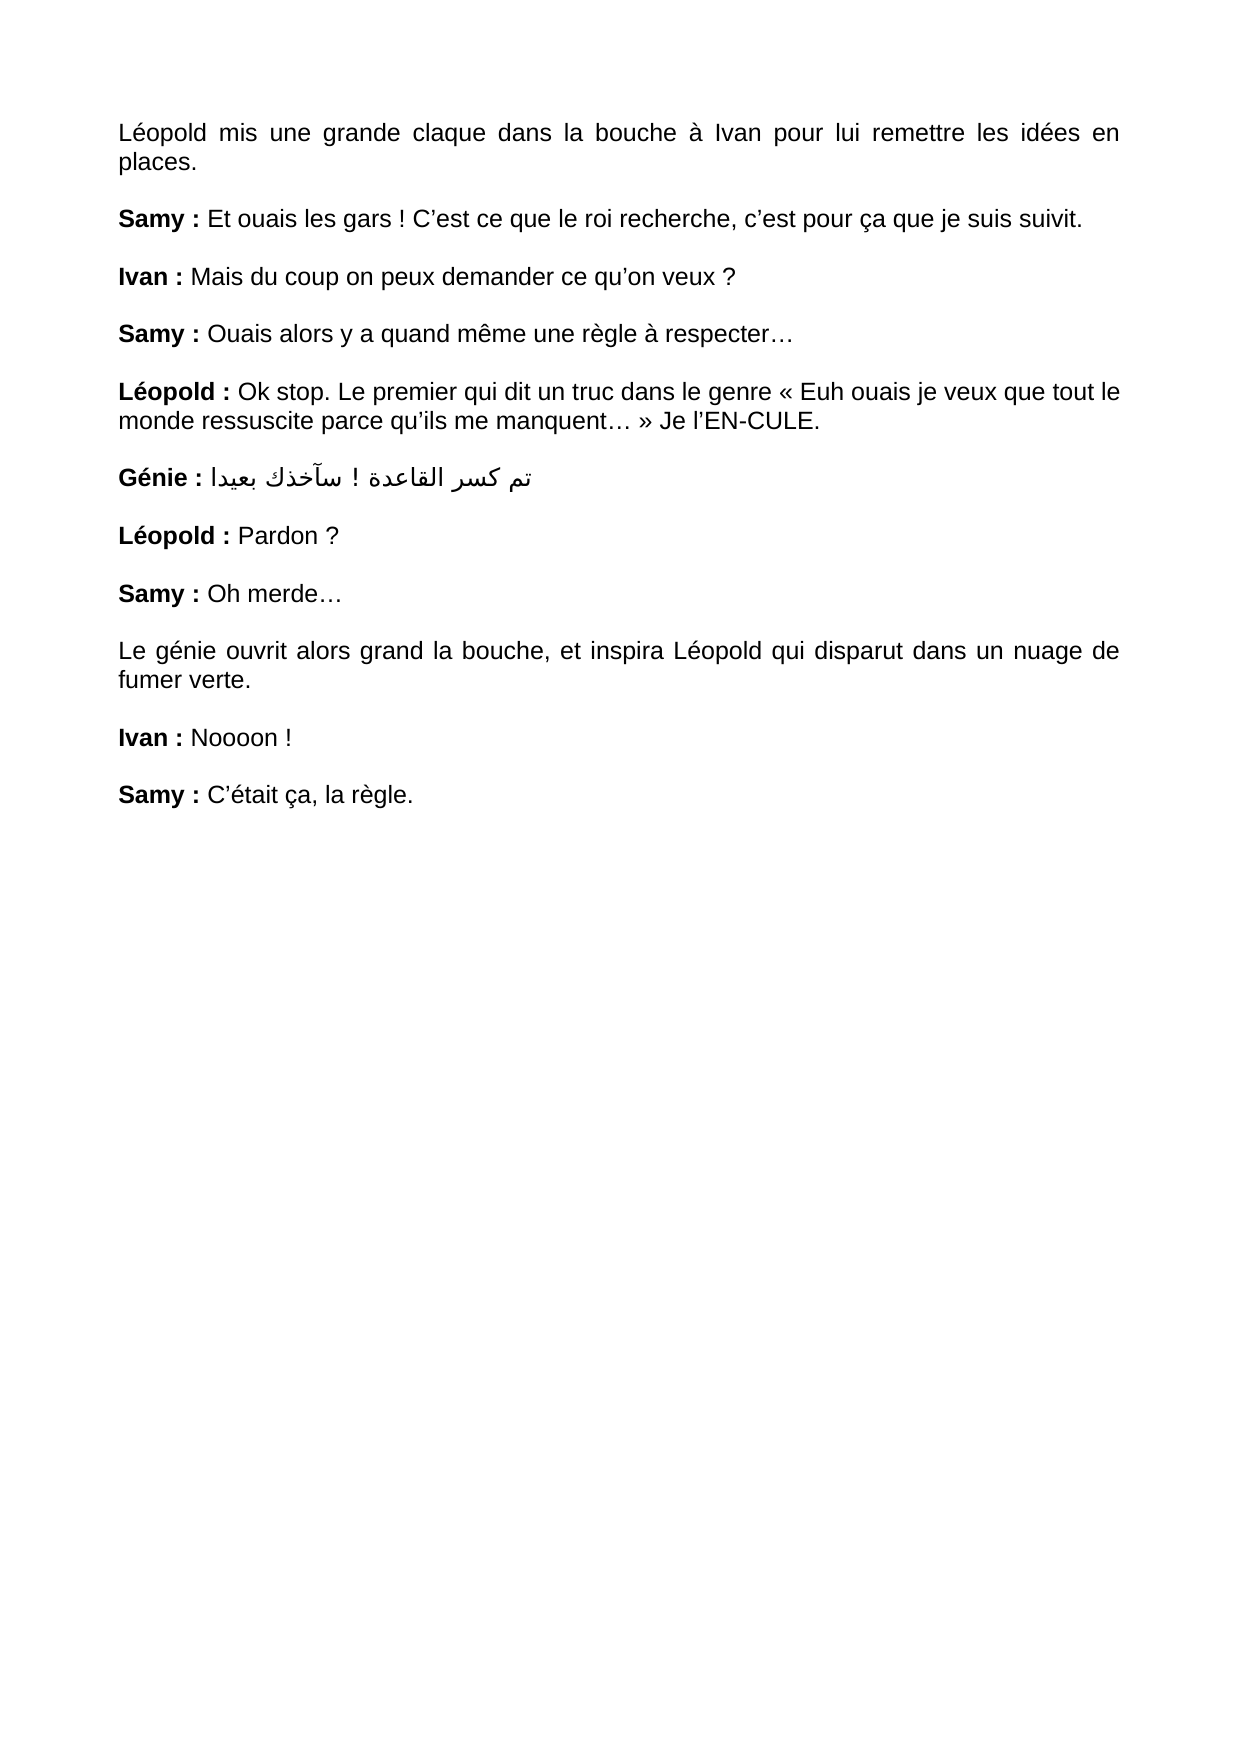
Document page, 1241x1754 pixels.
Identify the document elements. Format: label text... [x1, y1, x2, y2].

text Ivan : Noooon ! [118, 722, 1122, 751]
text Samy : C’était ça, la règle. [118, 780, 1122, 809]
text Léopold : Pardon ? [118, 521, 1122, 550]
text Génie : تم كسر القاعدة ! سآخذك بعيدا [118, 463, 1122, 492]
text Samy : Ouais alors y a quand même une règle à respecter… [118, 319, 1122, 348]
text Samy : Oh merde… [118, 579, 1122, 607]
text Ivan : Mais du coup on peux demander ce qu’on veux ? [118, 262, 1122, 291]
text Léopold : Ok stop. Le premier qui dit un truc dans le genre « Euh ouais je veux que tout le monde ressuscite parce qu’ils me manquent… » Je l’EN-CULE. [118, 377, 1122, 434]
text Samy : Et ouais les gars ! C’est ce que le roi recherche, c’est pour ça que je suis suivit. [118, 204, 1122, 233]
text Le génie ouvrit alors grand la bouche, et inspira Léopold qui disparut dans un nuage de fumer verte. [118, 636, 1122, 694]
text Léopold mis une grande claque dans la bouche à Ivan pour lui remettre les idées en places. [118, 118, 1122, 176]
